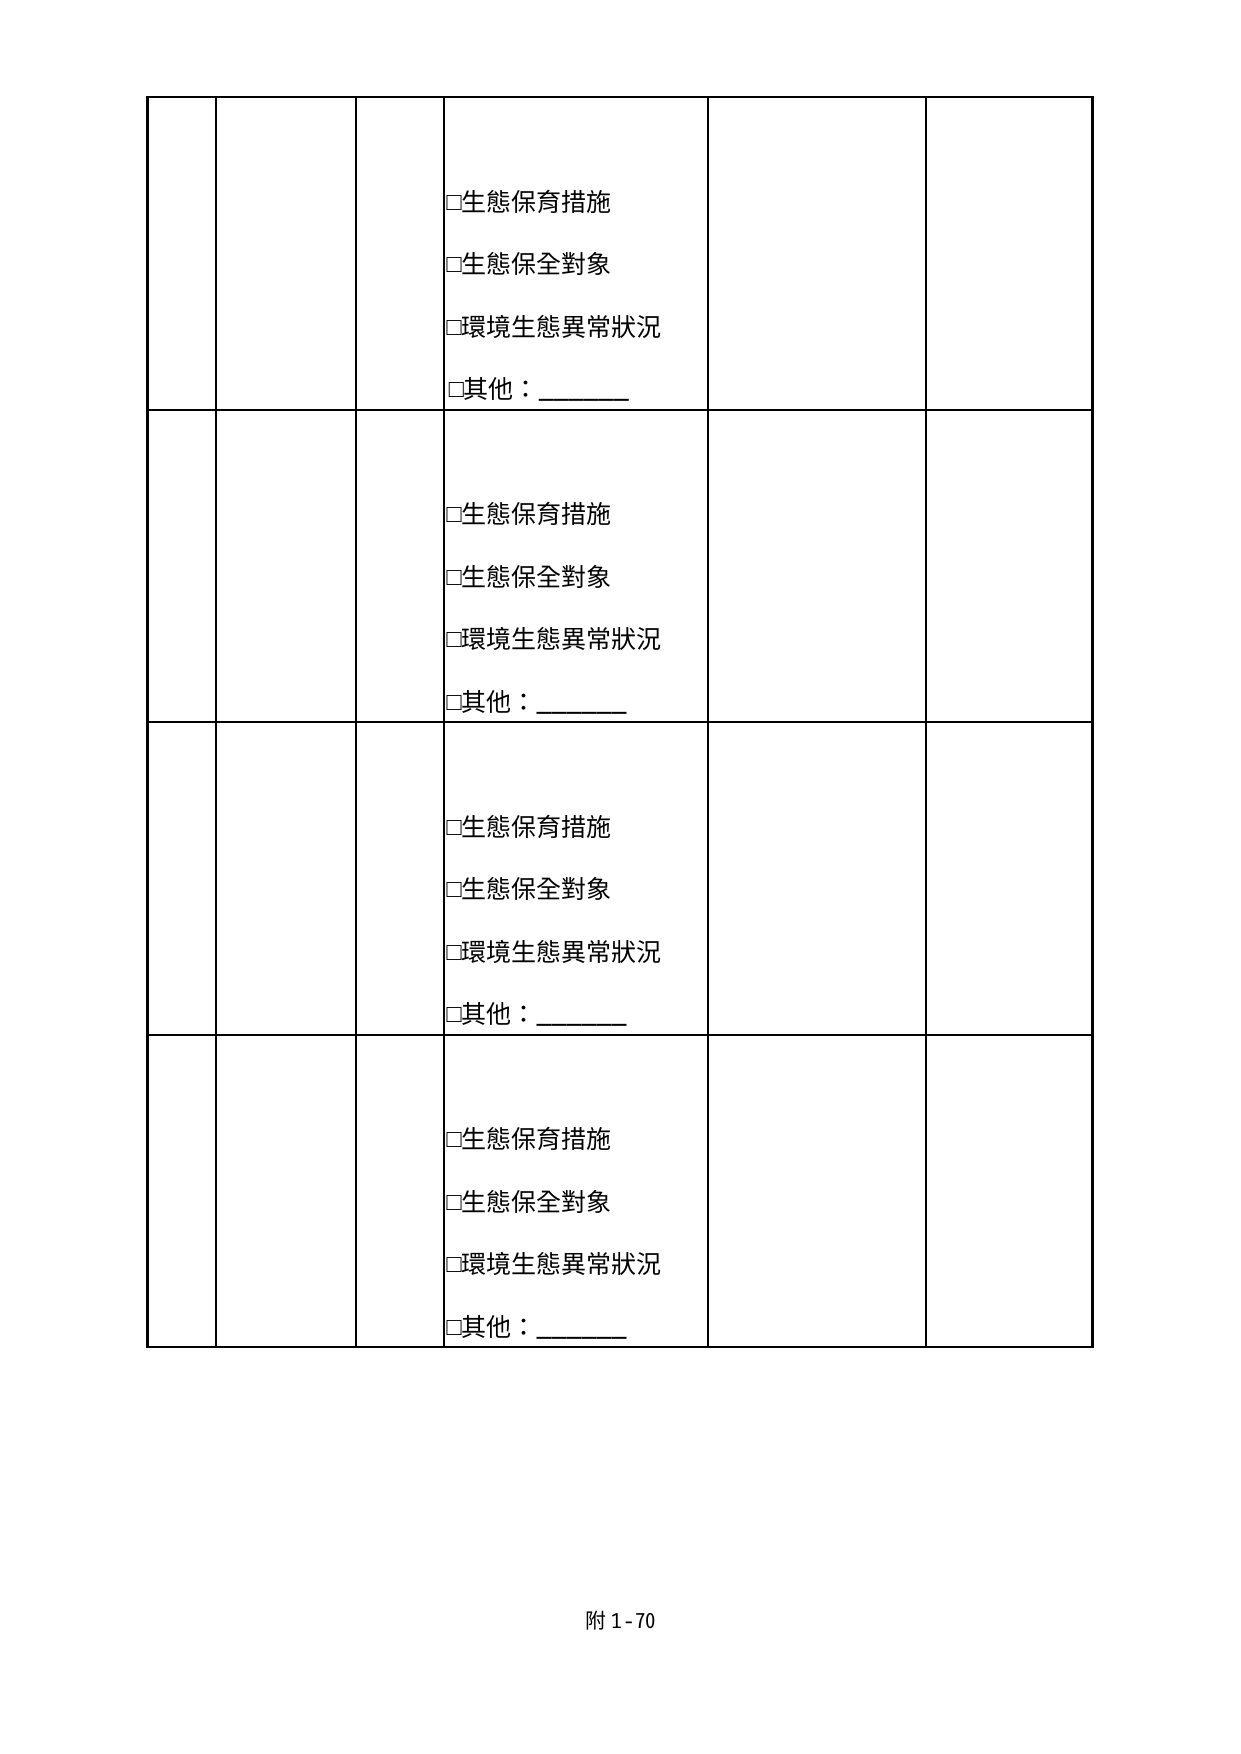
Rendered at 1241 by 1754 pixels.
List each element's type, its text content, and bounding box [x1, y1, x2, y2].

table_cell [357, 98, 443, 409]
table_cell [357, 1036, 443, 1346]
table_cell [927, 411, 1091, 721]
table_cell [217, 411, 355, 721]
table_cell [927, 98, 1091, 409]
table_cell [357, 723, 443, 1034]
table_cell [149, 1036, 215, 1346]
table_cell [357, 411, 443, 721]
table_cell [709, 411, 925, 721]
table_cell [149, 98, 215, 409]
table_cell [149, 723, 215, 1034]
table_cell [217, 98, 355, 409]
table_cell □生態保育措施 □生態保全對象 □環境生態異常狀況 □其他：______ [445, 723, 707, 1034]
table_cell □生態保育措施 □生態保全對象 □環境生態異常狀況 □其他：______ [445, 98, 707, 409]
table_cell [709, 1036, 925, 1346]
table_cell [149, 411, 215, 721]
table_cell [217, 1036, 355, 1346]
table_cell [709, 723, 925, 1034]
table_cell [709, 98, 925, 409]
table_cell [927, 723, 1091, 1034]
table_cell □生態保育措施 □生態保全對象 □環境生態異常狀況 □其他：______ [445, 1036, 707, 1346]
table_cell □生態保育措施 □生態保全對象 □環境生態異常狀況 □其他：______ [445, 411, 707, 721]
table_cell [217, 723, 355, 1034]
table_cell [927, 1036, 1091, 1346]
